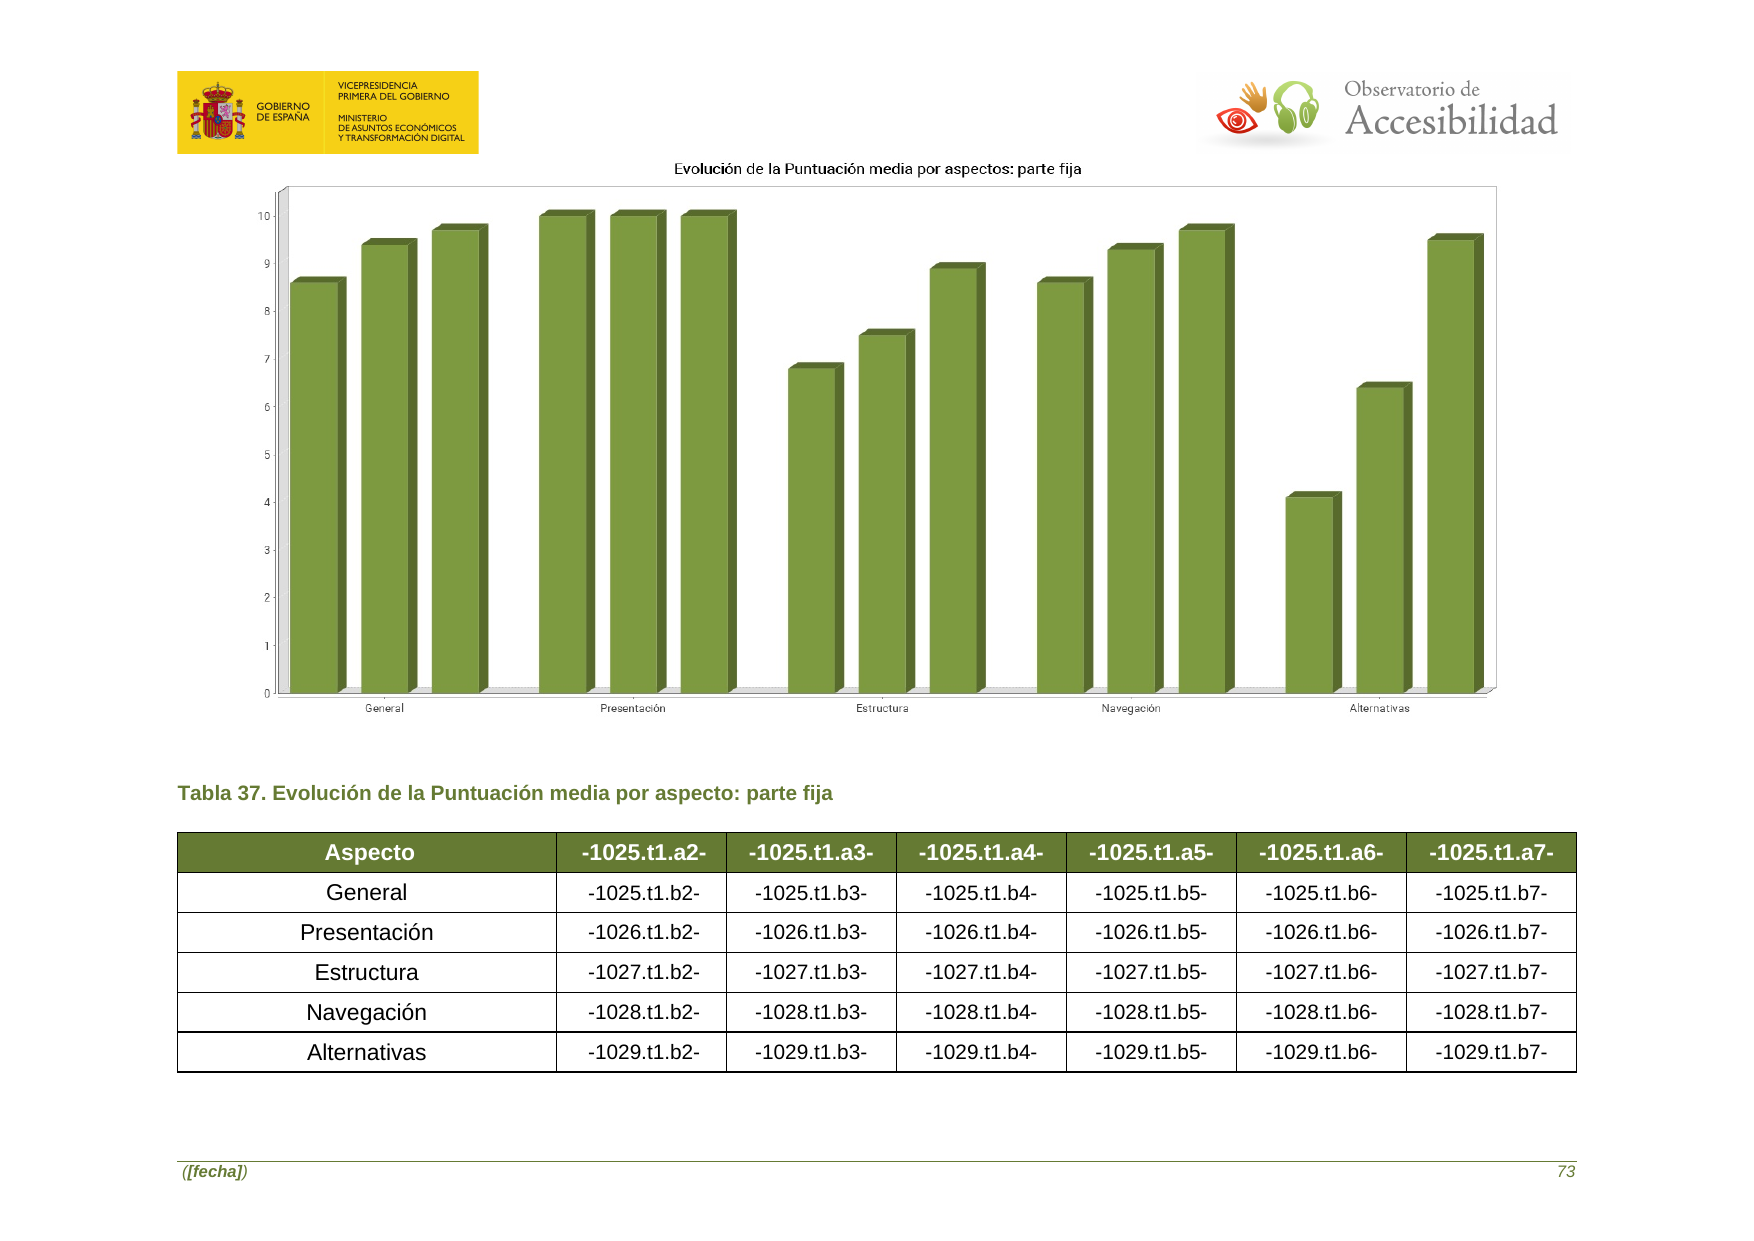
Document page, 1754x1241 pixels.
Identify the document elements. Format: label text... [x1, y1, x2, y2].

table_cell -1029.t1.b3- [727, 1033, 896, 1071]
table_cell -1027.t1.b4- [897, 953, 1066, 992]
table_cell -1028.t1.b3- [727, 993, 896, 1031]
table_cell General [178, 873, 556, 912]
table_cell -1026.t1.b6- [1237, 913, 1406, 952]
table_cell -1027.t1.b5- [1067, 953, 1236, 992]
table_header -1025.t1.a4- [897, 833, 1066, 872]
table_cell -1026.t1.b7- [1407, 913, 1576, 952]
table_cell -1025.t1.b3- [727, 873, 896, 912]
table_cell -1025.t1.b5- [1067, 873, 1236, 912]
table_cell -1029.t1.b4- [897, 1033, 1066, 1071]
table_cell -1027.t1.b7- [1407, 953, 1576, 992]
table_cell -1028.t1.b5- [1067, 993, 1236, 1031]
table_header -1025.t1.a6- [1237, 833, 1406, 872]
picture [1196, 72, 1572, 154]
table_cell Estructura [178, 953, 556, 992]
text Tabla 37. Evolución de la Puntuación media por aspecto: parte fija [177, 781, 1577, 804]
table_cell -1025.t1.b7- [1407, 873, 1576, 912]
table_cell -1029.t1.b6- [1237, 1033, 1406, 1071]
table_cell -1027.t1.b2- [557, 953, 726, 992]
table_cell -1029.t1.b5- [1067, 1033, 1236, 1071]
table_cell Presentación [178, 913, 556, 952]
table_cell -1026.t1.b2- [557, 913, 726, 952]
table_cell -1025.t1.b2- [557, 873, 726, 912]
table_cell -1025.t1.b6- [1237, 873, 1406, 912]
table_header Aspecto [178, 833, 556, 872]
table_cell -1027.t1.b6- [1237, 953, 1406, 992]
table_cell -1025.t1.b4- [897, 873, 1066, 912]
picture [177, 71, 479, 154]
table_cell -1028.t1.b7- [1407, 993, 1576, 1031]
table_cell -1028.t1.b2- [557, 993, 726, 1031]
table_header -1025.t1.a2- [557, 833, 726, 872]
table_cell -1029.t1.b7- [1407, 1033, 1576, 1071]
table_cell -1026.t1.b5- [1067, 913, 1236, 952]
table_cell Alternativas [178, 1033, 556, 1071]
table_header -1025.t1.a3- [727, 833, 896, 872]
table_header -1025.t1.a5- [1067, 833, 1236, 872]
table_cell -1028.t1.b4- [897, 993, 1066, 1031]
table_cell -1029.t1.b2- [557, 1033, 726, 1071]
table_cell -1027.t1.b3- [727, 953, 896, 992]
table_cell -1026.t1.b4- [897, 913, 1066, 952]
table_cell -1026.t1.b3- [727, 913, 896, 952]
table_cell Navegación [178, 993, 556, 1031]
table_header -1025.t1.a7- [1407, 833, 1576, 872]
picture [249, 159, 1505, 720]
table_cell -1028.t1.b6- [1237, 993, 1406, 1031]
